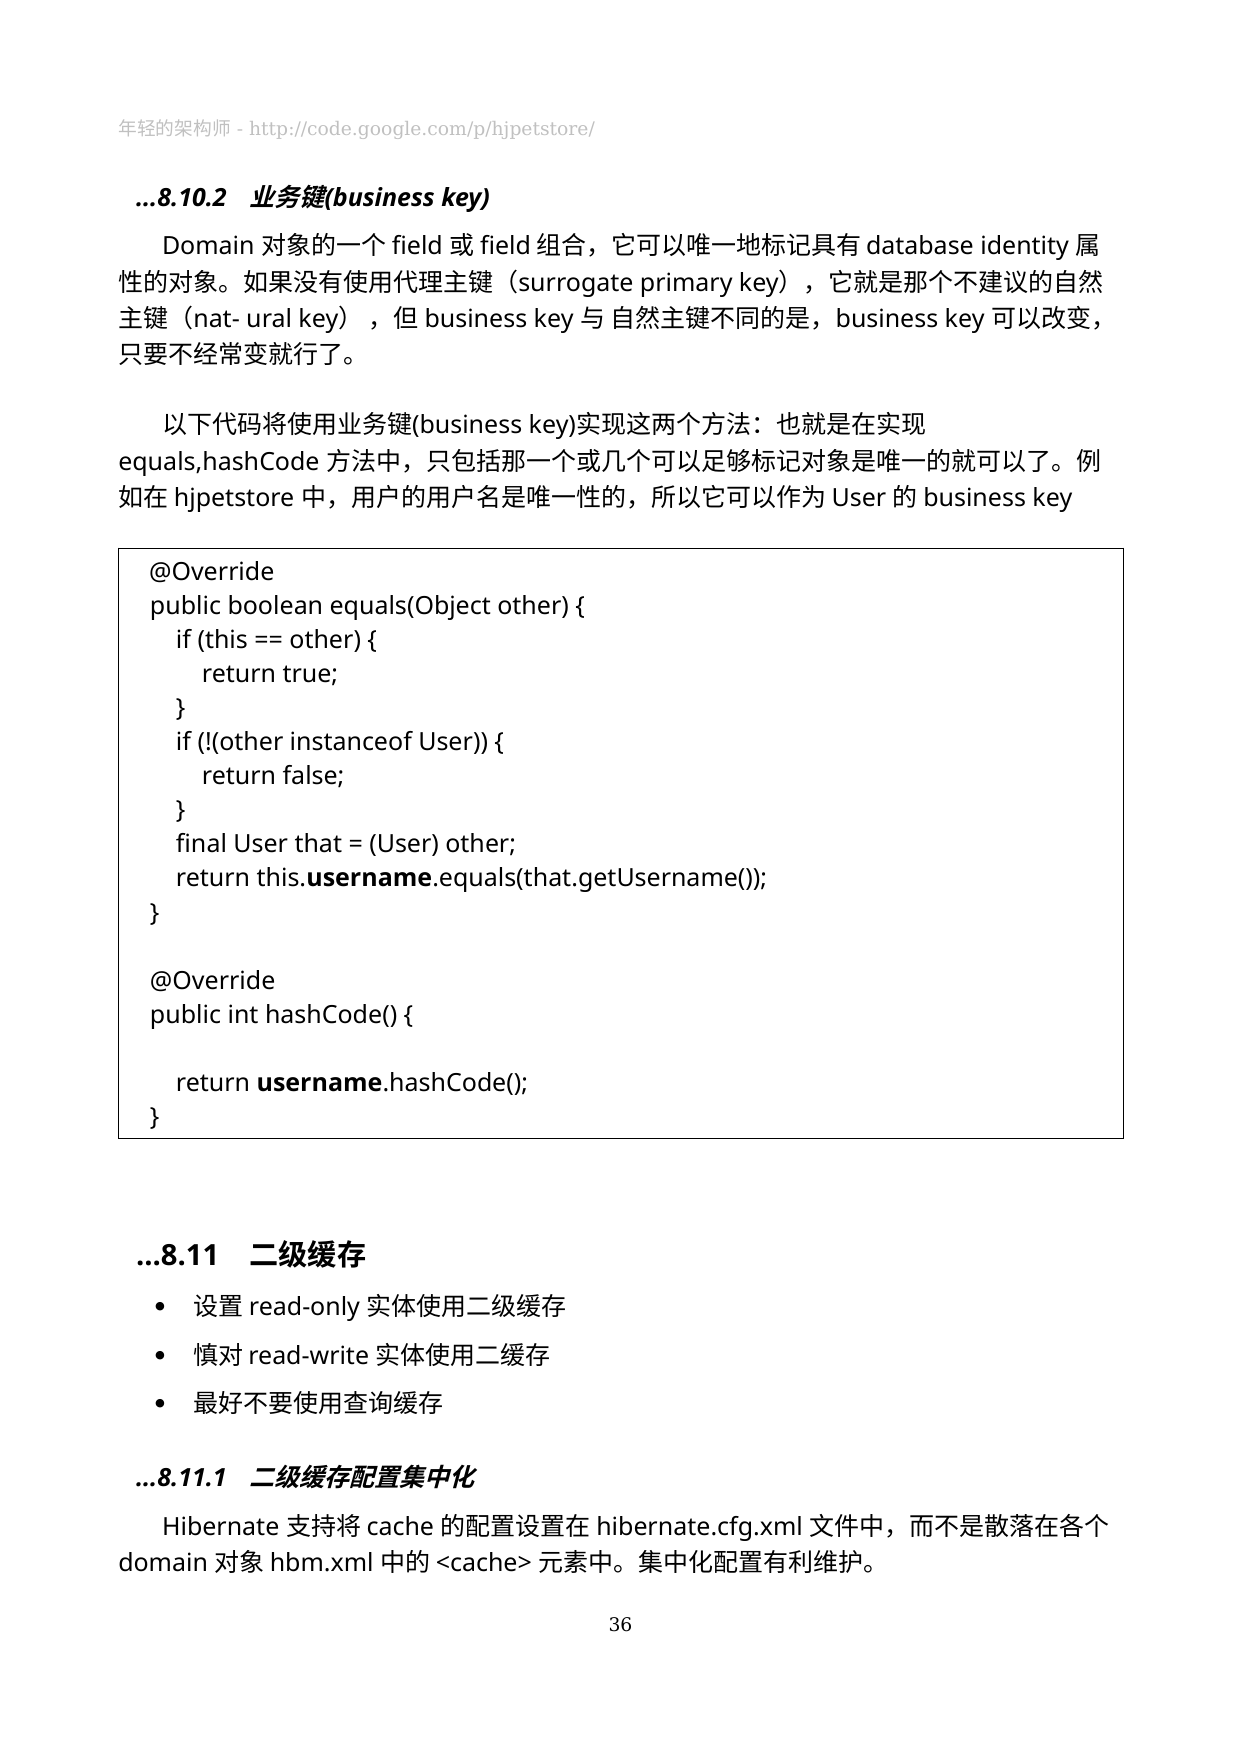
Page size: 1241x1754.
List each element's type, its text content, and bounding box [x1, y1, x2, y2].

text 以下代码将使用业务键(business key)实现这两个方法：也就是在实现 equals,hashCode 方法中，只包括那一个或几个可以足够标记对象是唯一的就可以了。例如在 hjpetstore 中，用户的用户名是唯一性的，所以它可以作为 User 的 business key [118, 405, 1122, 514]
table_header @Override public boolean equals(Object other) { if (this == other) { return true; } if (!(other instanceof User)) { return false; } final User that = (User) other; return this.username.equals(that.getUsername()); } @Override public int hashCode() { return username.hashCode(); } [119, 549, 1123, 1138]
list 设置 read-only 实体使用二级缓存 [156, 1286, 1122, 1323]
text Domain 对象的一个 field 或 field组合，它可以唯一地标记具有database identity 属性的对象。如果没有使用代理主键（surrogate primary key），它就是那个不建议的自然主键（nat- ural key） ，但 business key 与 自然主键不同的是，business key 可以改变，只要不经常变就行了。 [118, 226, 1122, 371]
text Hibernate 支持将 cache 的配置设置在 hibernate.cfg.xml 文件中，而不是散落在各个 domain 对象hbm.xml 中的 <cache> 元素中。集中化配置有利维护。 [118, 1506, 1122, 1579]
list 最好不要使用查询缓存 [156, 1384, 1122, 1420]
subtitle 业务键(business key) [136, 177, 1122, 213]
subtitle 二级缓存 [136, 1232, 1122, 1274]
subtitle 二级缓存配置集中化 [136, 1458, 1122, 1494]
list 慎对read-write 实体使用二缓存 [156, 1335, 1122, 1371]
